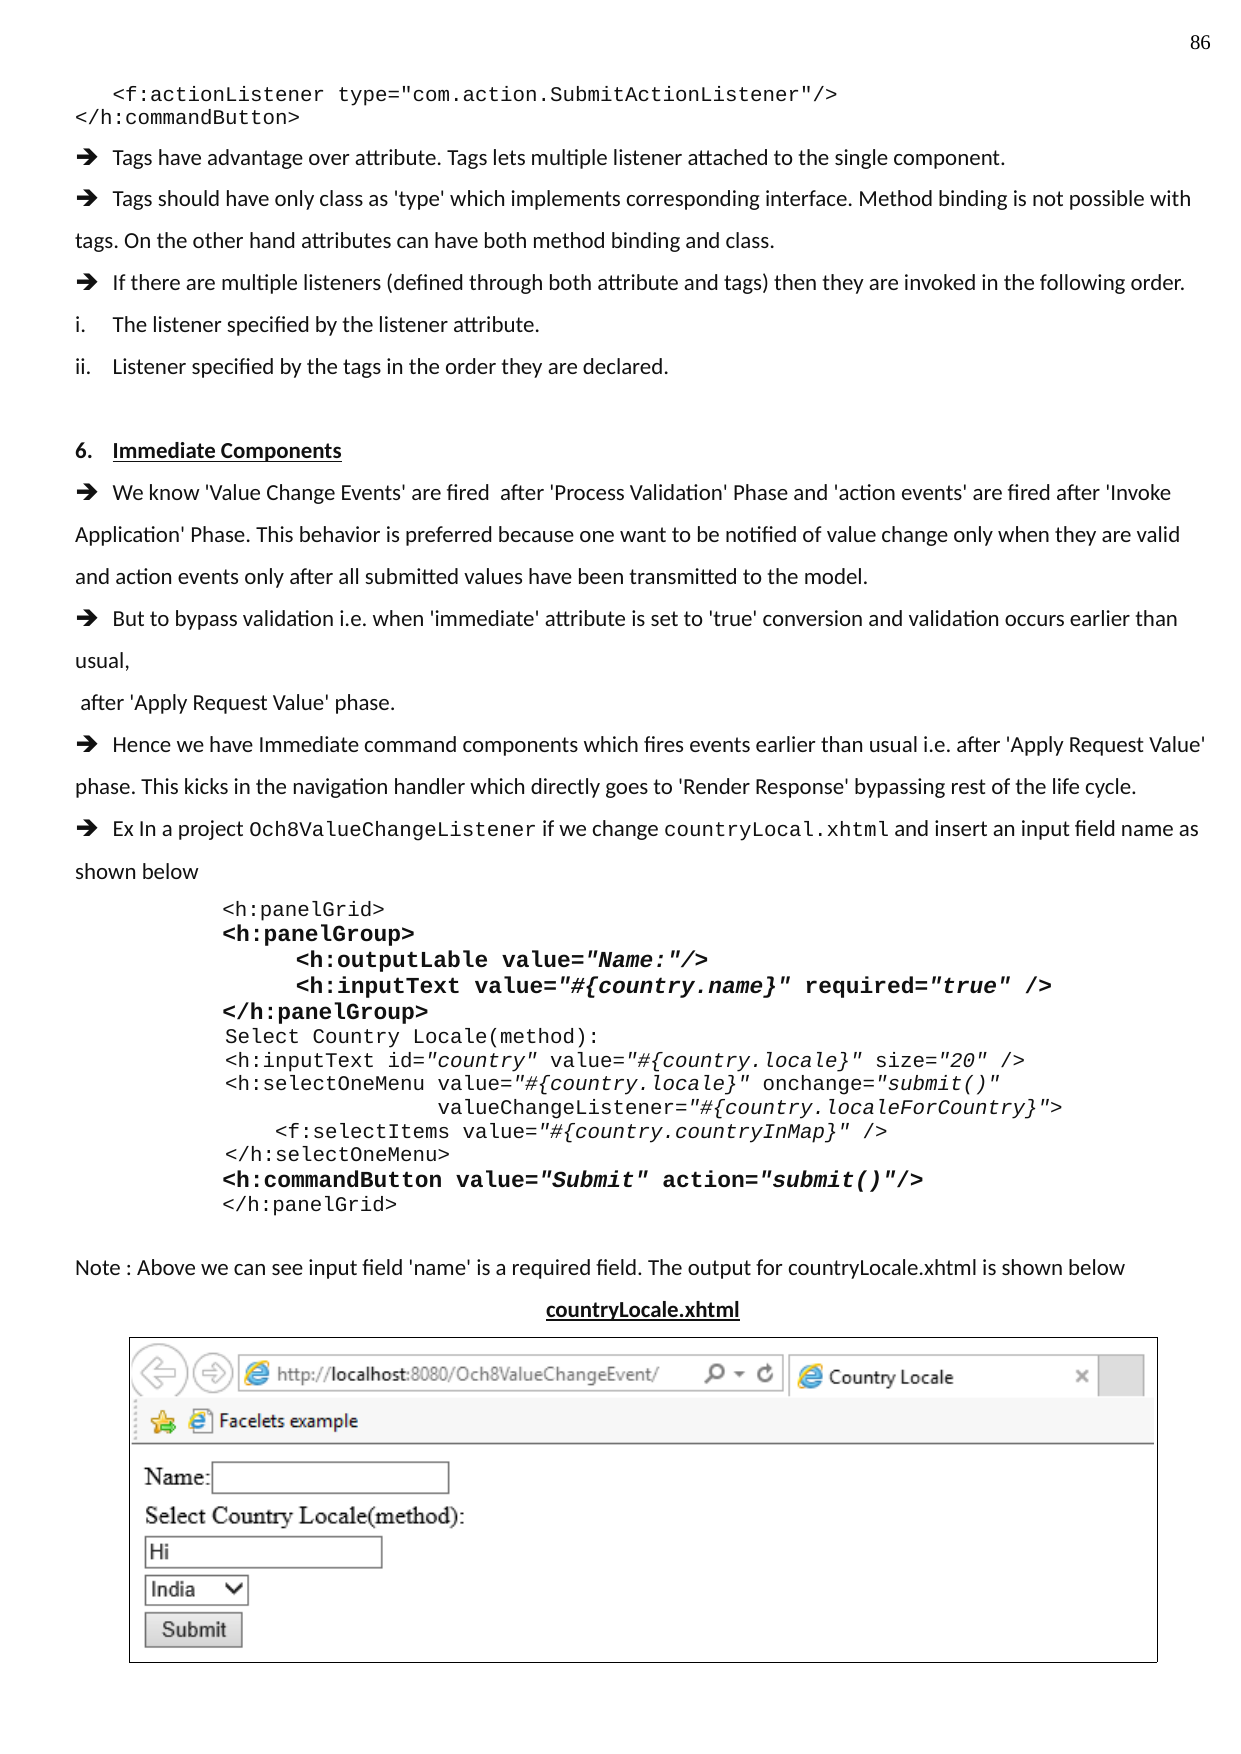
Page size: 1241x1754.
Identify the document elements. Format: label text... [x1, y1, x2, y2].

text countryLocale.xhtml [75, 1295, 1211, 1323]
list Hence we have Immediate command components which fires events earlier than usual i.e. after 'Apply Request Value' phase. This kicks in the navigation handler which directly goes to 'Render Response' bypassing rest of the life cycle. [75, 730, 1211, 800]
text <h:commandButton value="Submit" action="submit()"/> [75, 1168, 1211, 1194]
text <h:outputLable value="Name:"/> [75, 948, 1211, 974]
text <f:selectItems value="#{country.countryInMap}" /> [75, 1121, 1211, 1144]
list Ex In a project Och8ValueChangeListener if we change countryLocal.xhtml and insert an input field name as shown below [75, 814, 1211, 885]
text 6. Immediate Components [75, 436, 1211, 464]
list Note : Above we can see input field 'name' is a required field. The output for countryLocale.xhtml is shown below [75, 1253, 1211, 1281]
text </h:panelGrid> [75, 1194, 1211, 1218]
text <h:inputText id="country" value="#{country.locale}" size="20" /> [75, 1050, 1211, 1073]
text valueChangeListener="#{country.localeForCountry}"> [75, 1097, 1211, 1121]
list We know 'Value Change Events' are fired after 'Process Validation' Phase and 'action events' are fired after 'Invoke Application' Phase. This behavior is preferred because one want to be notified of value change only when they are valid and action events only after all submitted values have been transmitted to the model. [75, 478, 1211, 590]
list If there are multiple listeners (defined through both attribute and tags) then they are invoked in the following order. [75, 268, 1211, 297]
text <h:selectOneMenu value="#{country.locale}" onchange="submit()" [75, 1073, 1211, 1097]
text <h:panelGrid> [75, 899, 1211, 922]
list But to bypass validation i.e. when 'immediate' attribute is set to 'true' conversion and validation occurs earlier than usual, [75, 604, 1211, 674]
text </h:selectOneMenu> [75, 1144, 1211, 1168]
text </h:commandButton> [75, 107, 1211, 131]
text <f:actionListener type="com.action.SubmitActionListener"/> [75, 83, 1211, 107]
text <h:panelGroup> [75, 922, 1211, 948]
text Select Country Locale(method): [75, 1026, 1211, 1050]
list after 'Apply Request Value' phase. [75, 688, 1211, 716]
text </h:panelGroup> [75, 1000, 1211, 1026]
list Tags should have only class as 'type' which implements corresponding interface. Method binding is not possible with tags. On the other hand attributes can have both method binding and class. [75, 184, 1211, 254]
list Tags have advantage over attribute. Tags lets multiple listener attached to the single component. [75, 143, 1211, 171]
list i. The listener specified by the listener attribute. [75, 311, 1211, 338]
list ii. Listener specified by the tags in the order they are declared. [75, 352, 1211, 381]
text <h:inputText value="#{country.name}" required="true" /> [75, 974, 1211, 1000]
